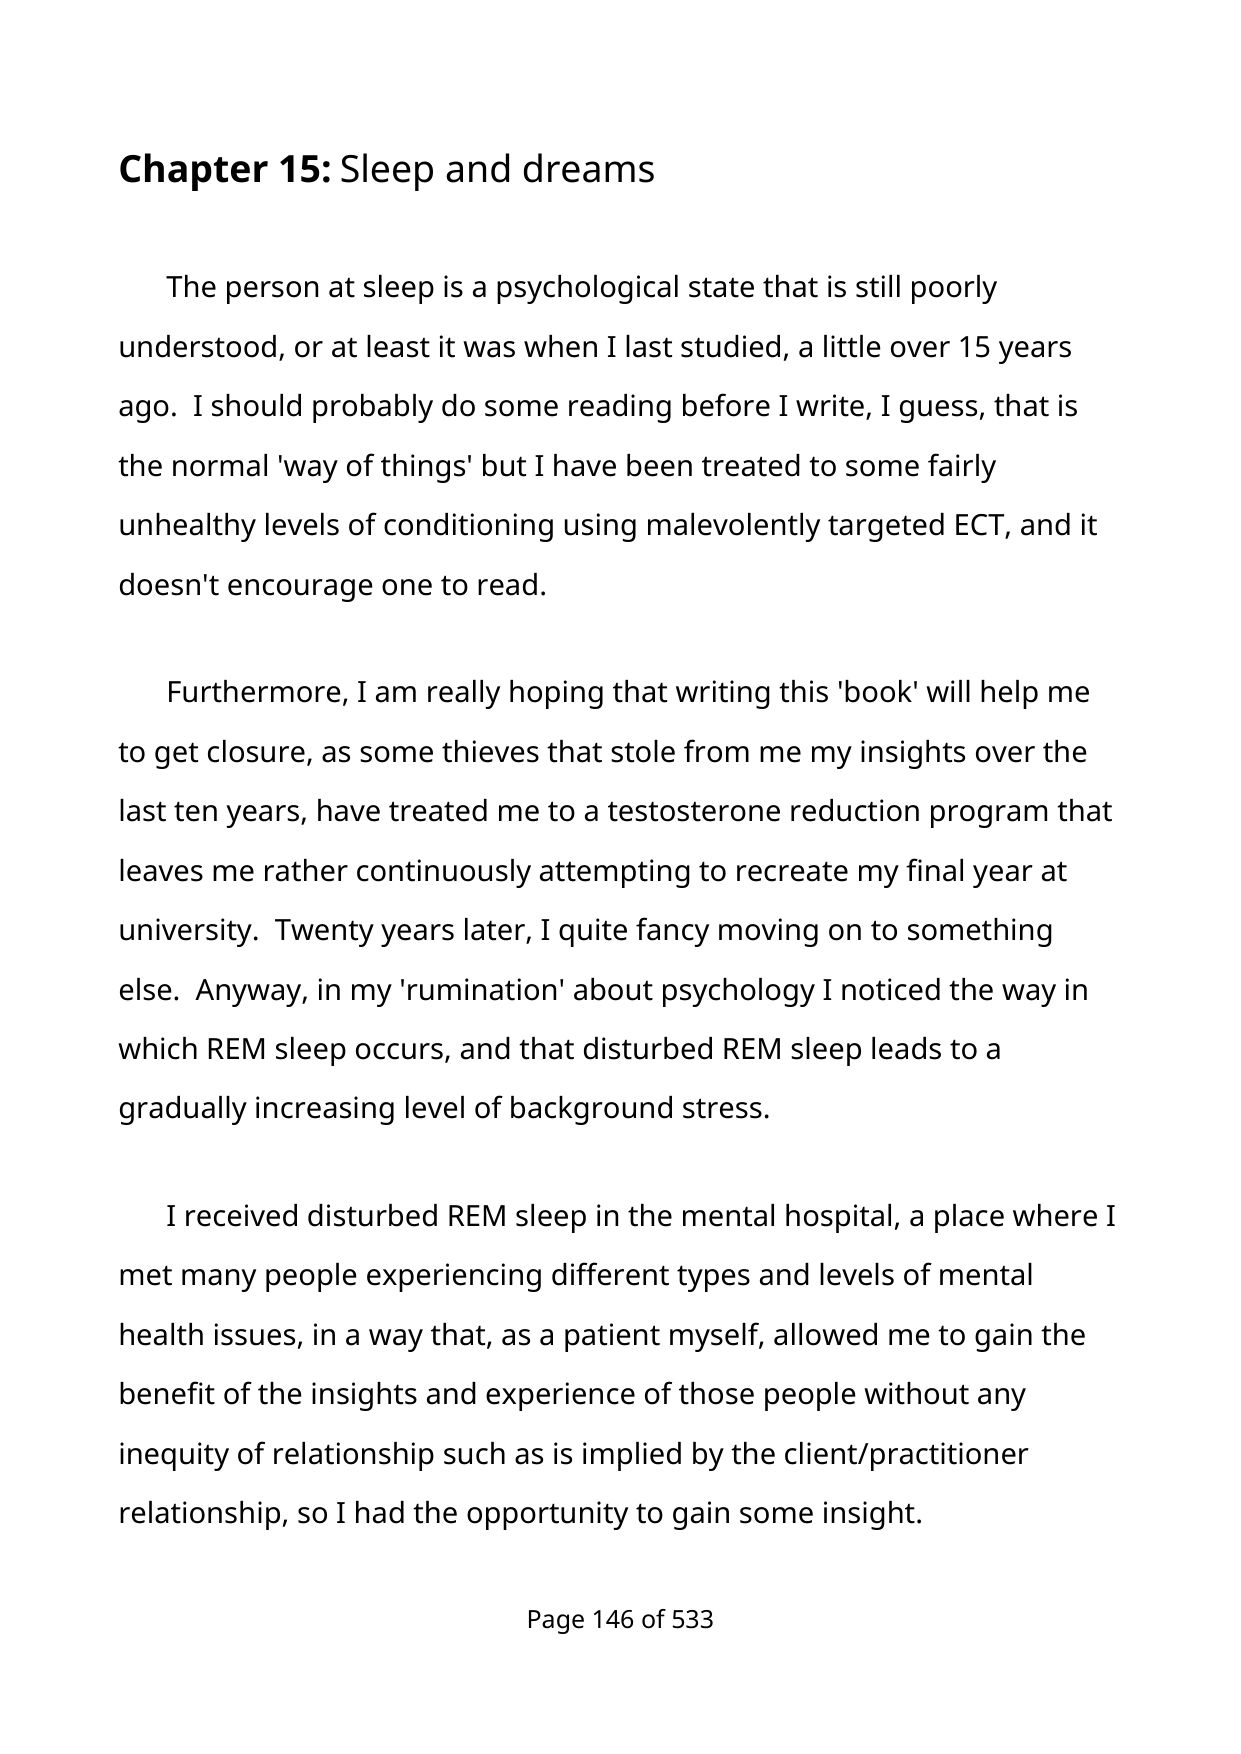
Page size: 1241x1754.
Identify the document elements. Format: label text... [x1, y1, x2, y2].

text The person at sleep is a psychological state that is still poorly understood, or at least it was when I last studied, a little over 15 years ago. I should probably do some reading before I write, I guess, that is the normal 'way of things' but I have been treated to some fairly unhealthy levels of conditioning using malevolently targeted ECT, and it doesn't encourage one to read. [118, 267, 1122, 604]
text Furthermore, I am really hoping that writing this 'book' will help me to get closure, as some thieves that stole from me my insights over the last ten years, have treated me to a testosterone reduction program that leaves me rather continuously attempting to recreate my final year at university. Twenty years later, I quite fancy moving on to something else. Anyway, in my 'rumination' about psychology I noticed the way in which REM sleep occurs, and that disturbed REM sleep leads to a gradually increasing level of background stress. [118, 671, 1122, 1127]
text Chapter 15: Sleep and dreams [118, 142, 1122, 193]
text I received disturbed REM sleep in the mental hospital, a place where I met many people experiencing different types and levels of mental health issues, in a way that, as a patient myself, allowed me to gain the benefit of the insights and experience of those people without any inequity of relationship such as is implied by the client/practitioner relationship, so I had the opportunity to gain some insight. [118, 1195, 1122, 1532]
